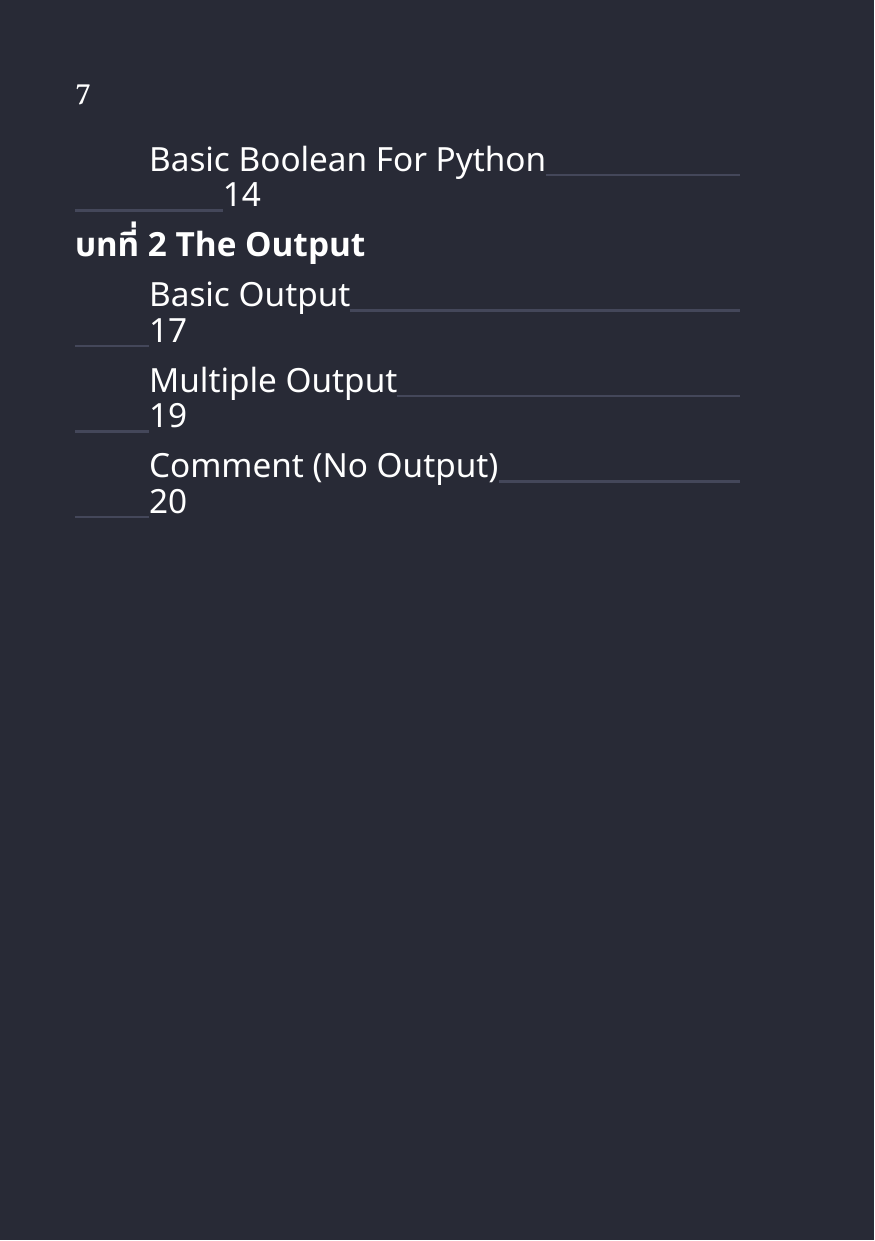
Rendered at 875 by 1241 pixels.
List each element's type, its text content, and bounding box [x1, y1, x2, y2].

text บทที่ 2 The Output [75, 228, 799, 264]
text Comment (No Output) 20 [75, 449, 799, 520]
text Basic Output 17 [75, 278, 799, 349]
text Multiple Output 19 [75, 364, 799, 435]
text Basic Boolean For Python 14 [75, 143, 799, 214]
